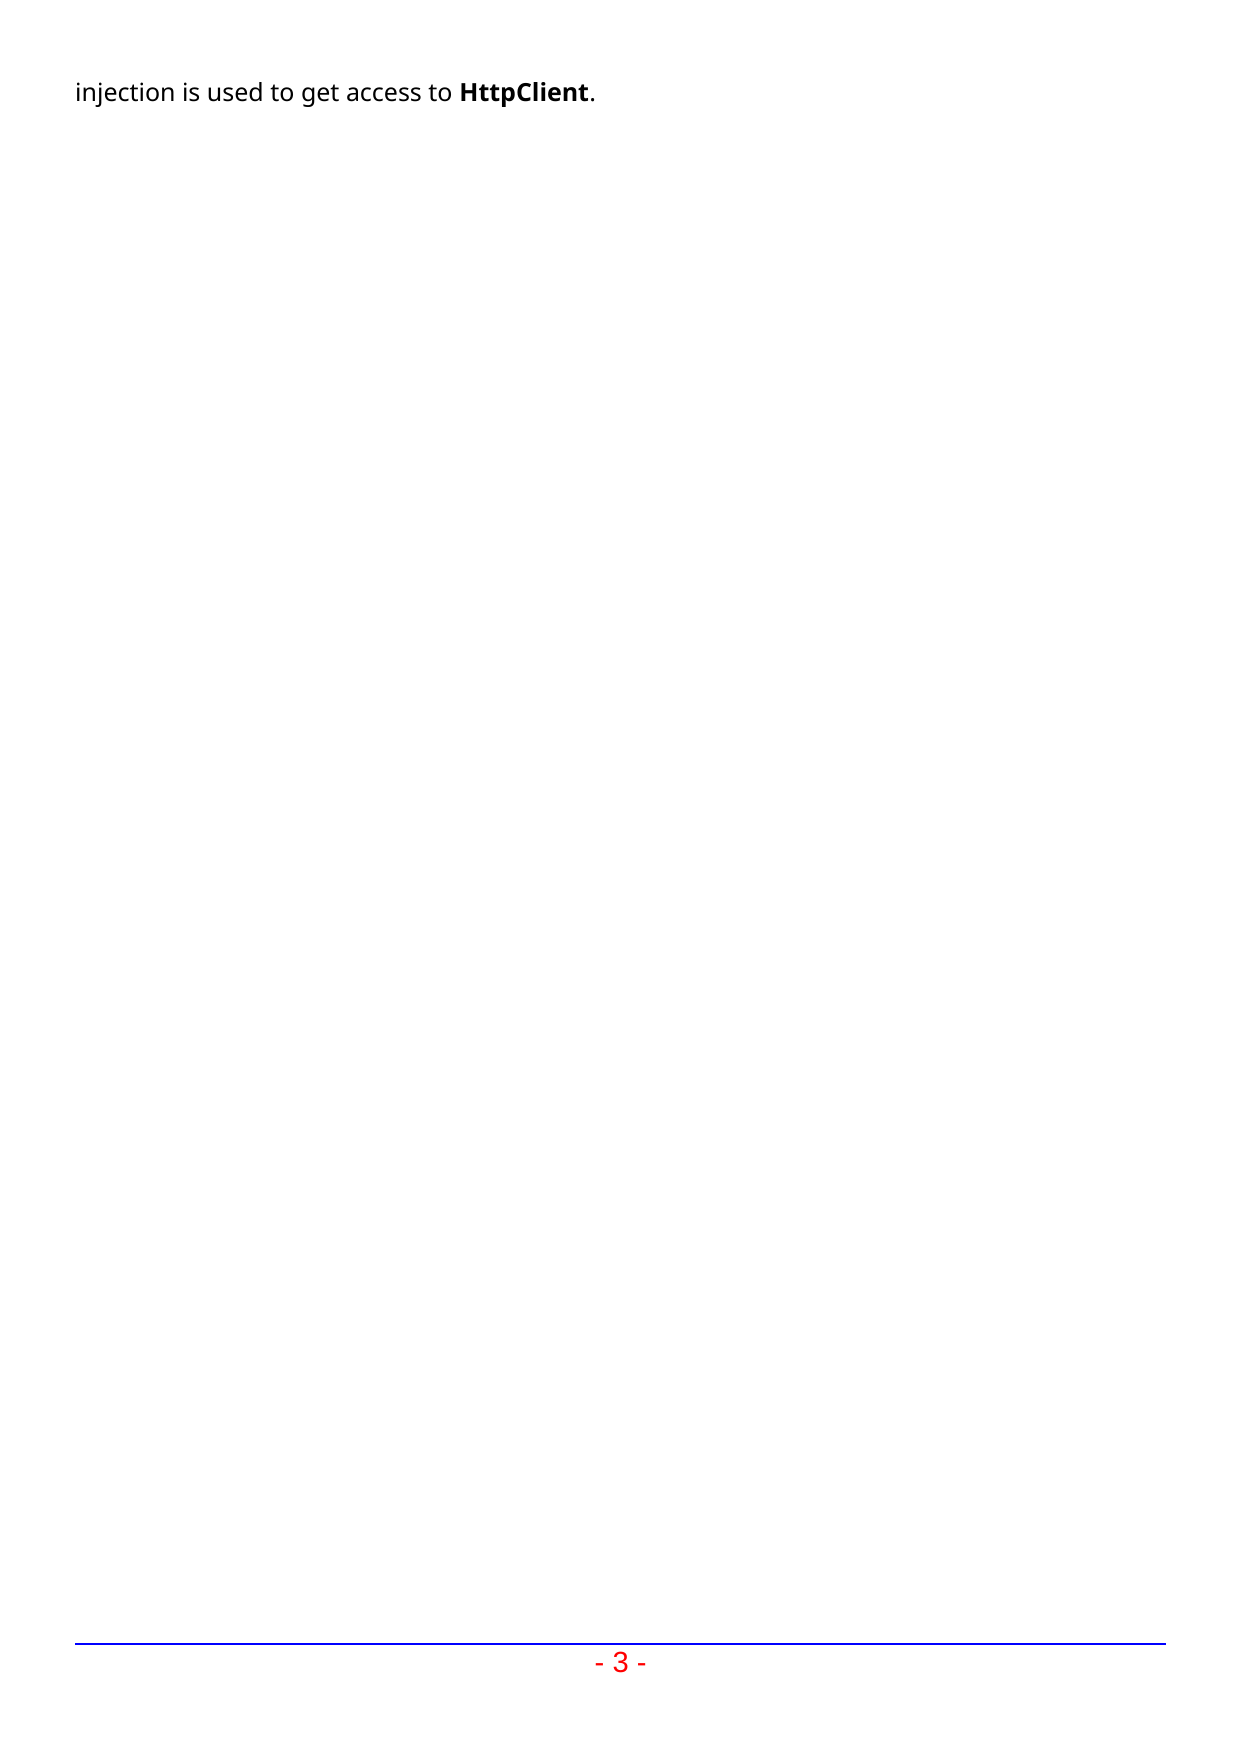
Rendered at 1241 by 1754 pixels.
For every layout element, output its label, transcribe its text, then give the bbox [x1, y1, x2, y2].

text injection is used to get access to HttpClient. [75, 75, 1166, 109]
